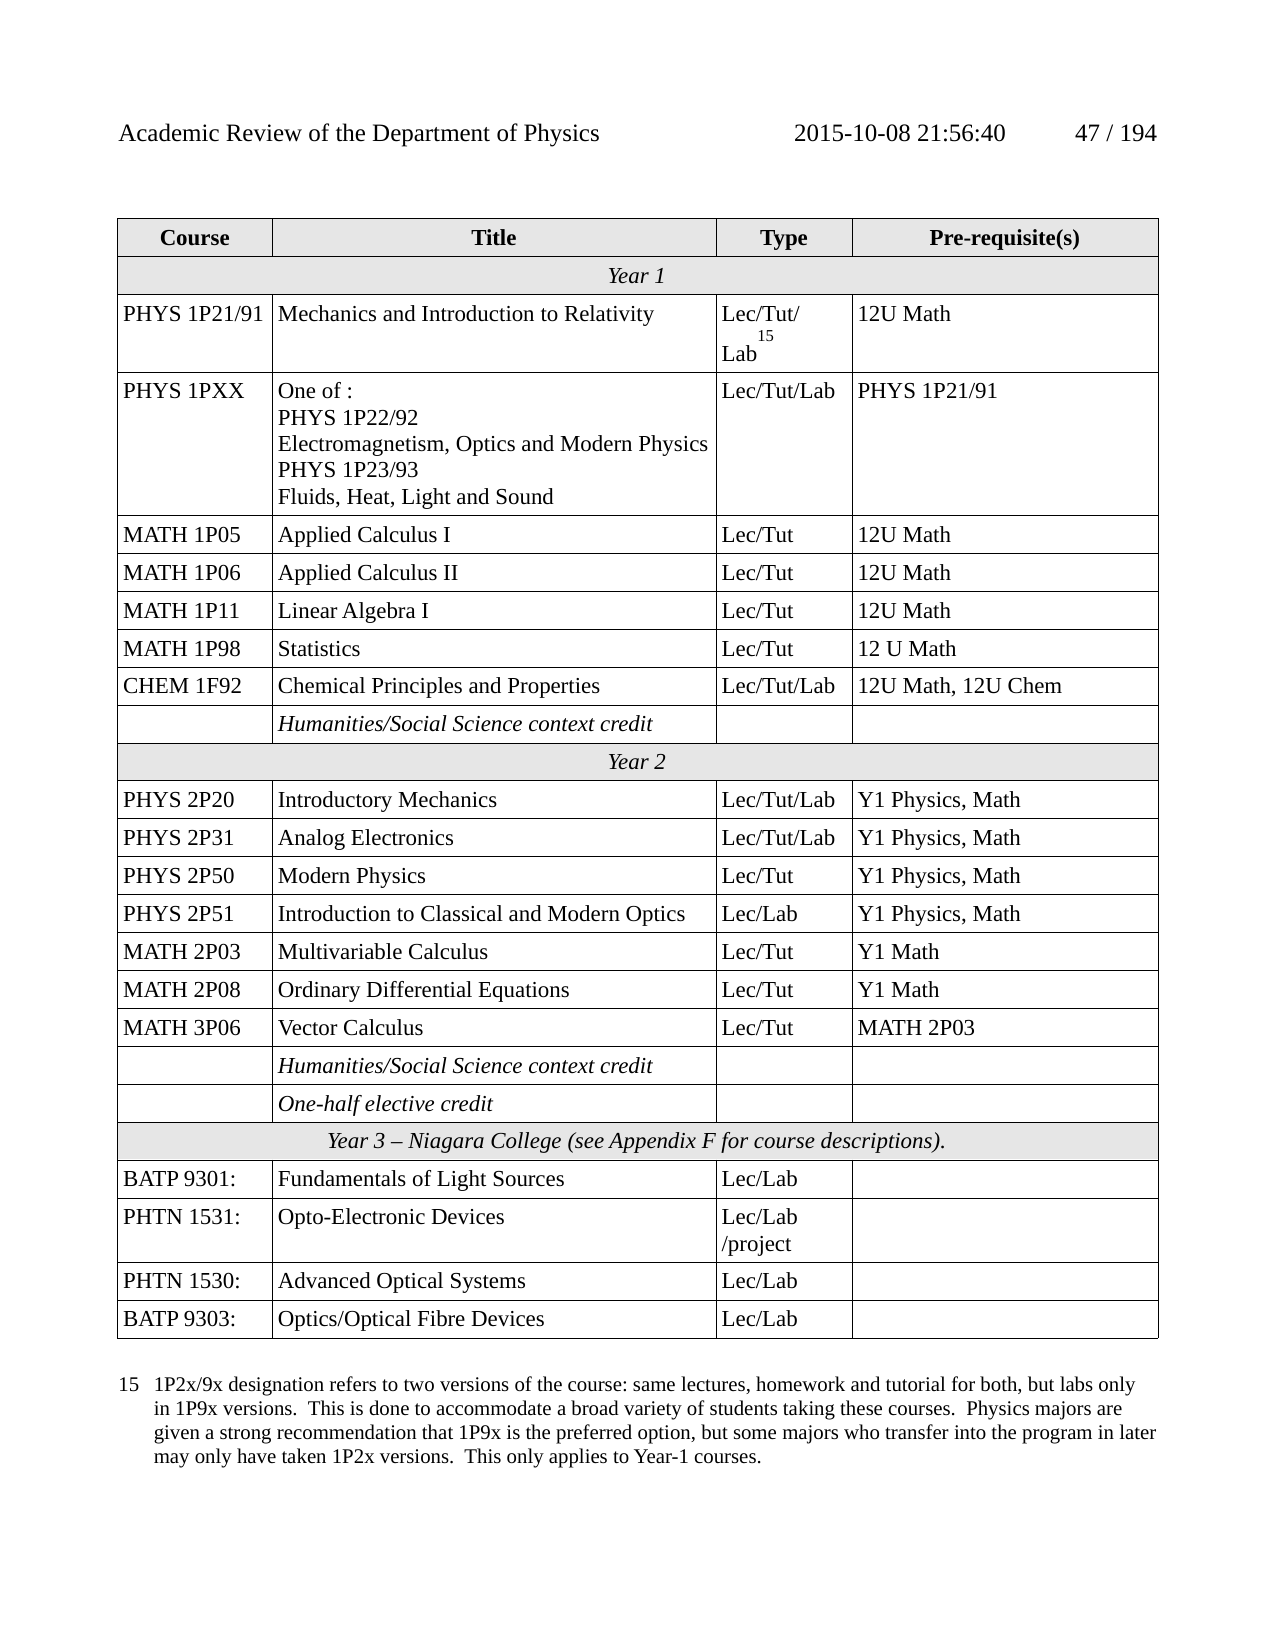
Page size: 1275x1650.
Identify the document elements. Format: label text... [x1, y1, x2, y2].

table_cell Modern Physics [273, 857, 716, 894]
table_cell Introduction to Classical and Modern Optics [273, 895, 716, 932]
table_cell [853, 1161, 1158, 1197]
table_cell Lec/Tut [717, 516, 852, 553]
table_cell PHYS 2P20 [118, 781, 272, 818]
table_cell MATH 2P03 [853, 1009, 1158, 1046]
table_cell PHYS 1P21/91 [853, 373, 1158, 515]
table_cell [717, 1085, 852, 1122]
table_cell Mechanics and Introduction to Relativity [273, 295, 716, 372]
table_cell Y1 Physics, Math [853, 857, 1158, 894]
table_cell Vector Calculus [273, 1009, 716, 1046]
table_cell Lec/Lab [717, 1301, 852, 1338]
table_cell [853, 1301, 1158, 1338]
table_cell Humanities/Social Science context credit [273, 1047, 716, 1084]
table_cell Y1 Physics, Math [853, 781, 1158, 818]
table_cell [118, 1085, 272, 1122]
table_cell 12U Math [853, 592, 1158, 629]
table_cell Lec/Tut [717, 630, 852, 667]
table_cell Linear Algebra I [273, 592, 716, 629]
table_cell [717, 1047, 852, 1084]
table_cell Year 3 – Niagara College (see Appendix F for course descriptions). [118, 1123, 1158, 1159]
table_cell [853, 706, 1158, 742]
table_cell [853, 1199, 1158, 1262]
table_header Title [273, 219, 716, 256]
table_header Pre-requisite(s) [853, 219, 1158, 256]
table_cell Y1 Math [853, 933, 1158, 970]
table_cell BATP 9303: [118, 1301, 272, 1338]
table_cell Y1 Physics, Math [853, 895, 1158, 932]
table_header Course [118, 219, 272, 256]
table_cell Ordinary Differential Equations [273, 971, 716, 1008]
table_cell Y1 Physics, Math [853, 819, 1158, 856]
table_cell Multivariable Calculus [273, 933, 716, 970]
table_cell Lec/Lab /project [717, 1199, 852, 1262]
table_cell Lec/Tut/Lab [717, 295, 852, 372]
table_cell MATH 1P98 [118, 630, 272, 667]
table_cell MATH 1P05 [118, 516, 272, 553]
table_cell MATH 1P06 [118, 554, 272, 591]
table_cell Lec/Tut [717, 971, 852, 1008]
table_cell Advanced Optical Systems [273, 1263, 716, 1300]
table_cell Humanities/Social Science context credit [273, 706, 716, 742]
table_header Type [717, 219, 852, 256]
table_cell [118, 706, 272, 742]
table_cell Lec/Tut [717, 592, 852, 629]
table_cell Lec/Tut [717, 1009, 852, 1046]
table_cell Lec/Lab [717, 895, 852, 932]
table_cell MATH 2P08 [118, 971, 272, 1008]
table_cell Year 1 [118, 257, 1158, 294]
table_cell One-half elective credit [273, 1085, 716, 1122]
table_cell [118, 1047, 272, 1084]
table_cell Lec/Tut/Lab [717, 781, 852, 818]
table_cell 12 U Math [853, 630, 1158, 667]
table_cell [853, 1263, 1158, 1300]
table_cell MATH 3P06 [118, 1009, 272, 1046]
table_cell MATH 1P11 [118, 592, 272, 629]
table_cell BATP 9301: [118, 1161, 272, 1197]
table_cell Y1 Math [853, 971, 1158, 1008]
table_cell MATH 2P03 [118, 933, 272, 970]
table_cell Lec/Tut/Lab [717, 373, 852, 515]
table_cell One of : PHYS 1P22/92 Electromagnetism, Optics and Modern Physics PHYS 1P23/93 Fluids, Heat, Light and Sound [273, 373, 716, 515]
table_cell Applied Calculus II [273, 554, 716, 591]
table_cell Optics/Optical Fibre Devices [273, 1301, 716, 1338]
table_cell 12U Math [853, 295, 1158, 372]
table_cell Statistics [273, 630, 716, 667]
table_cell Lec/Lab [717, 1161, 852, 1197]
table_cell Chemical Principles and Properties [273, 668, 716, 704]
table_cell Lec/Tut/Lab [717, 668, 852, 704]
table_cell Year 2 [118, 744, 1158, 780]
table_cell PHTN 1530: [118, 1263, 272, 1300]
table_cell PHTN 1531: [118, 1199, 272, 1262]
table_cell Analog Electronics [273, 819, 716, 856]
table_cell PHYS 2P50 [118, 857, 272, 894]
table_cell [853, 1085, 1158, 1122]
table_cell CHEM 1F92 [118, 668, 272, 704]
table_cell PHYS 1PXX [118, 373, 272, 515]
table_cell Lec/Tut [717, 554, 852, 591]
table_cell Lec/Tut/Lab [717, 819, 852, 856]
table_cell 12U Math [853, 554, 1158, 591]
table_cell PHYS 2P31 [118, 819, 272, 856]
table_cell [717, 706, 852, 742]
table_cell 12U Math [853, 516, 1158, 553]
table_cell Lec/Lab [717, 1263, 852, 1300]
table_cell Opto-Electronic Devices [273, 1199, 716, 1262]
table_cell Fundamentals of Light Sources [273, 1161, 716, 1197]
table_cell PHYS 1P21/91 [118, 295, 272, 372]
table_cell [853, 1047, 1158, 1084]
table_cell Applied Calculus I [273, 516, 716, 553]
table_cell Lec/Tut [717, 933, 852, 970]
table_cell PHYS 2P51 [118, 895, 272, 932]
table_cell 12U Math, 12U Chem [853, 668, 1158, 704]
table_cell Lec/Tut [717, 857, 852, 894]
table_cell Introductory Mechanics [273, 781, 716, 818]
